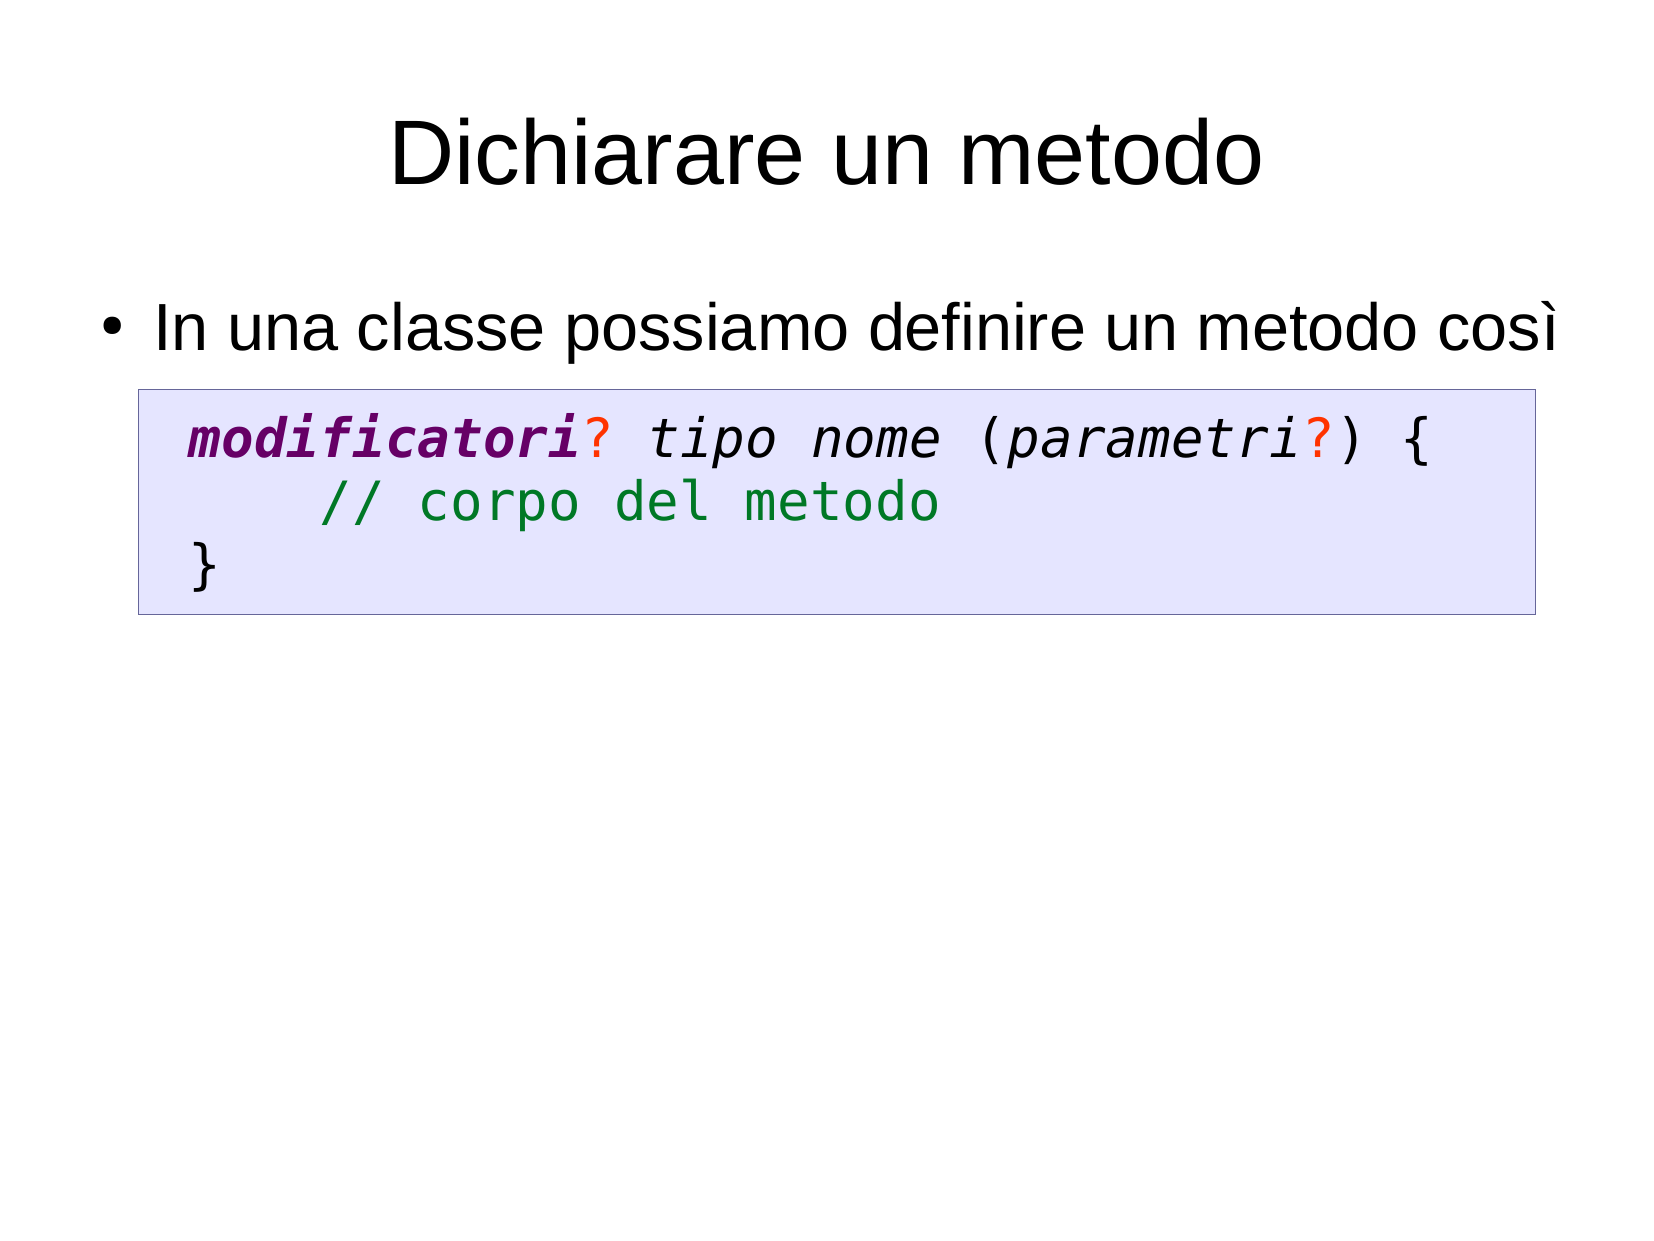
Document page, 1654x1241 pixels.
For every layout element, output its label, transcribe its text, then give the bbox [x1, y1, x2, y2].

list In una classe possiamo definire un metodo così [82, 290, 1571, 1010]
text_box modificatori? tipo nome (parametri?) { // corpo del metodo } [138, 389, 1536, 615]
title Dichiarare un metodo [82, 49, 1571, 257]
